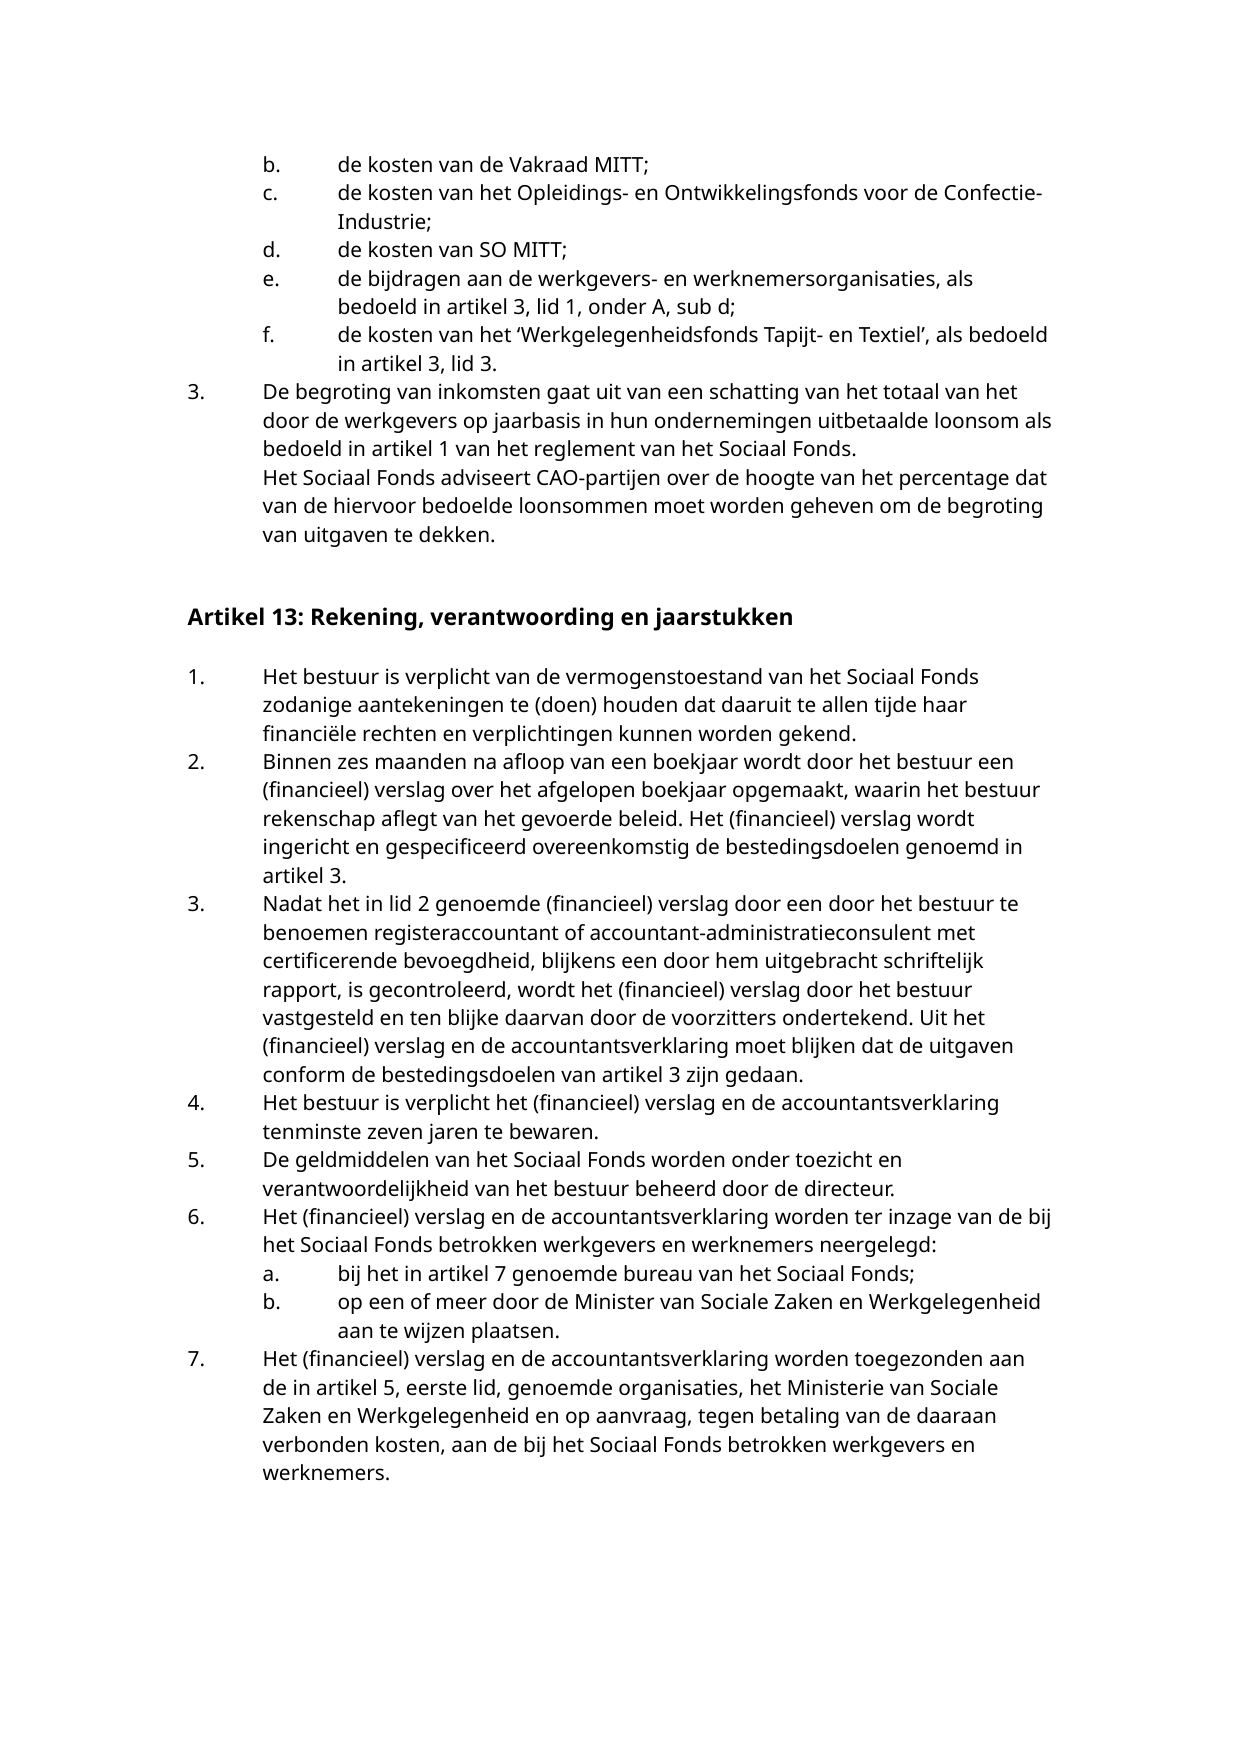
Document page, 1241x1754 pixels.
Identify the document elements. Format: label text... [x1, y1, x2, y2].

list Het (financieel) verslag en de accountantsverklaring worden toegezonden aan de in artikel 5, eerste lid, genoemde organisaties, het Ministerie van Sociale Zaken en Werkgelegenheid en op aanvraag, tegen betaling van de daaraan verbonden kosten, aan de bij het Sociaal Fonds betrokken werkgevers en werknemers. [187, 1344, 1053, 1487]
list Nadat het in lid 2 genoemde (financieel) verslag door een door het bestuur te benoemen registeraccountant of accountant-administratieconsulent met certificerende bevoegdheid, blijkens een door hem uitgebracht schriftelijk rapport, is gecontroleerd, wordt het (financieel) verslag door het bestuur vastgesteld en ten blijke daarvan door de voorzitters ondertekend. Uit het (financieel) verslag en de accountantsverklaring moet blijken dat de uitgaven conform de bestedingsdoelen van artikel 3 zijn gedaan. [187, 889, 1053, 1088]
list Het bestuur is verplicht van de vermogenstoestand van het Sociaal Fonds zodanige aantekeningen te (doen) houden dat daaruit te allen tijde haar financiële rechten en verplichtingen kunnen worden gekend. [187, 662, 1053, 747]
list Binnen zes maanden na afloop van een boekjaar wordt door het bestuur een (financieel) verslag over het afgelopen boekjaar opgemaakt, waarin het bestuur rekenschap aflegt van het gevoerde beleid. Het (financieel) verslag wordt ingericht en gespecificeerd overeenkomstig de bestedingsdoelen genoemd in artikel 3. [187, 747, 1053, 889]
list de kosten van het Opleidings- en Ontwikkelingsfonds voor de Confectie-Industrie; [262, 178, 1053, 235]
list de bijdragen aan de werkgevers- en werknemersorganisaties, als bedoeld in artikel 3, lid 1, onder A, sub d; [262, 264, 1053, 321]
list de kosten van de Vakraad MITT; [262, 150, 1053, 178]
list Het (financieel) verslag en de accountantsverklaring worden ter inzage van de bij het Sociaal Fonds betrokken werkgevers en werknemers neergelegd: [187, 1202, 1053, 1259]
list De geldmiddelen van het Sociaal Fonds worden onder toezicht en verantwoordelijkheid van het bestuur beheerd door de directeur. [187, 1145, 1053, 1202]
list de kosten van het ‘Werkgelegenheidsfonds Tapijt- en Textiel’, als bedoeld in artikel 3, lid 3. [262, 321, 1053, 377]
list Het Sociaal Fonds adviseert CAO-partijen over de hoogte van het percentage dat van de hiervoor bedoelde loonsommen moet worden geheven om de begroting van uitgaven te dekken. [187, 463, 1053, 548]
subtitle Artikel 13: Rekening, verantwoording en jaarstukken [187, 601, 1053, 632]
list bij het in artikel 7 genoemde bureau van het Sociaal Fonds; [262, 1259, 1053, 1287]
list De begroting van inkomsten gaat uit van een schatting van het totaal van het door de werkgevers op jaarbasis in hun ondernemingen uitbetaalde loonsom als bedoeld in artikel 1 van het reglement van het Sociaal Fonds. [187, 377, 1053, 463]
list Het bestuur is verplicht het (financieel) verslag en de accountantsverklaring tenminste zeven jaren te bewaren. [187, 1088, 1053, 1145]
list de kosten van SO MITT; [262, 235, 1053, 264]
list op een of meer door de Minister van Sociale Zaken en Werkgelegenheid aan te wijzen plaatsen. [262, 1287, 1053, 1344]
